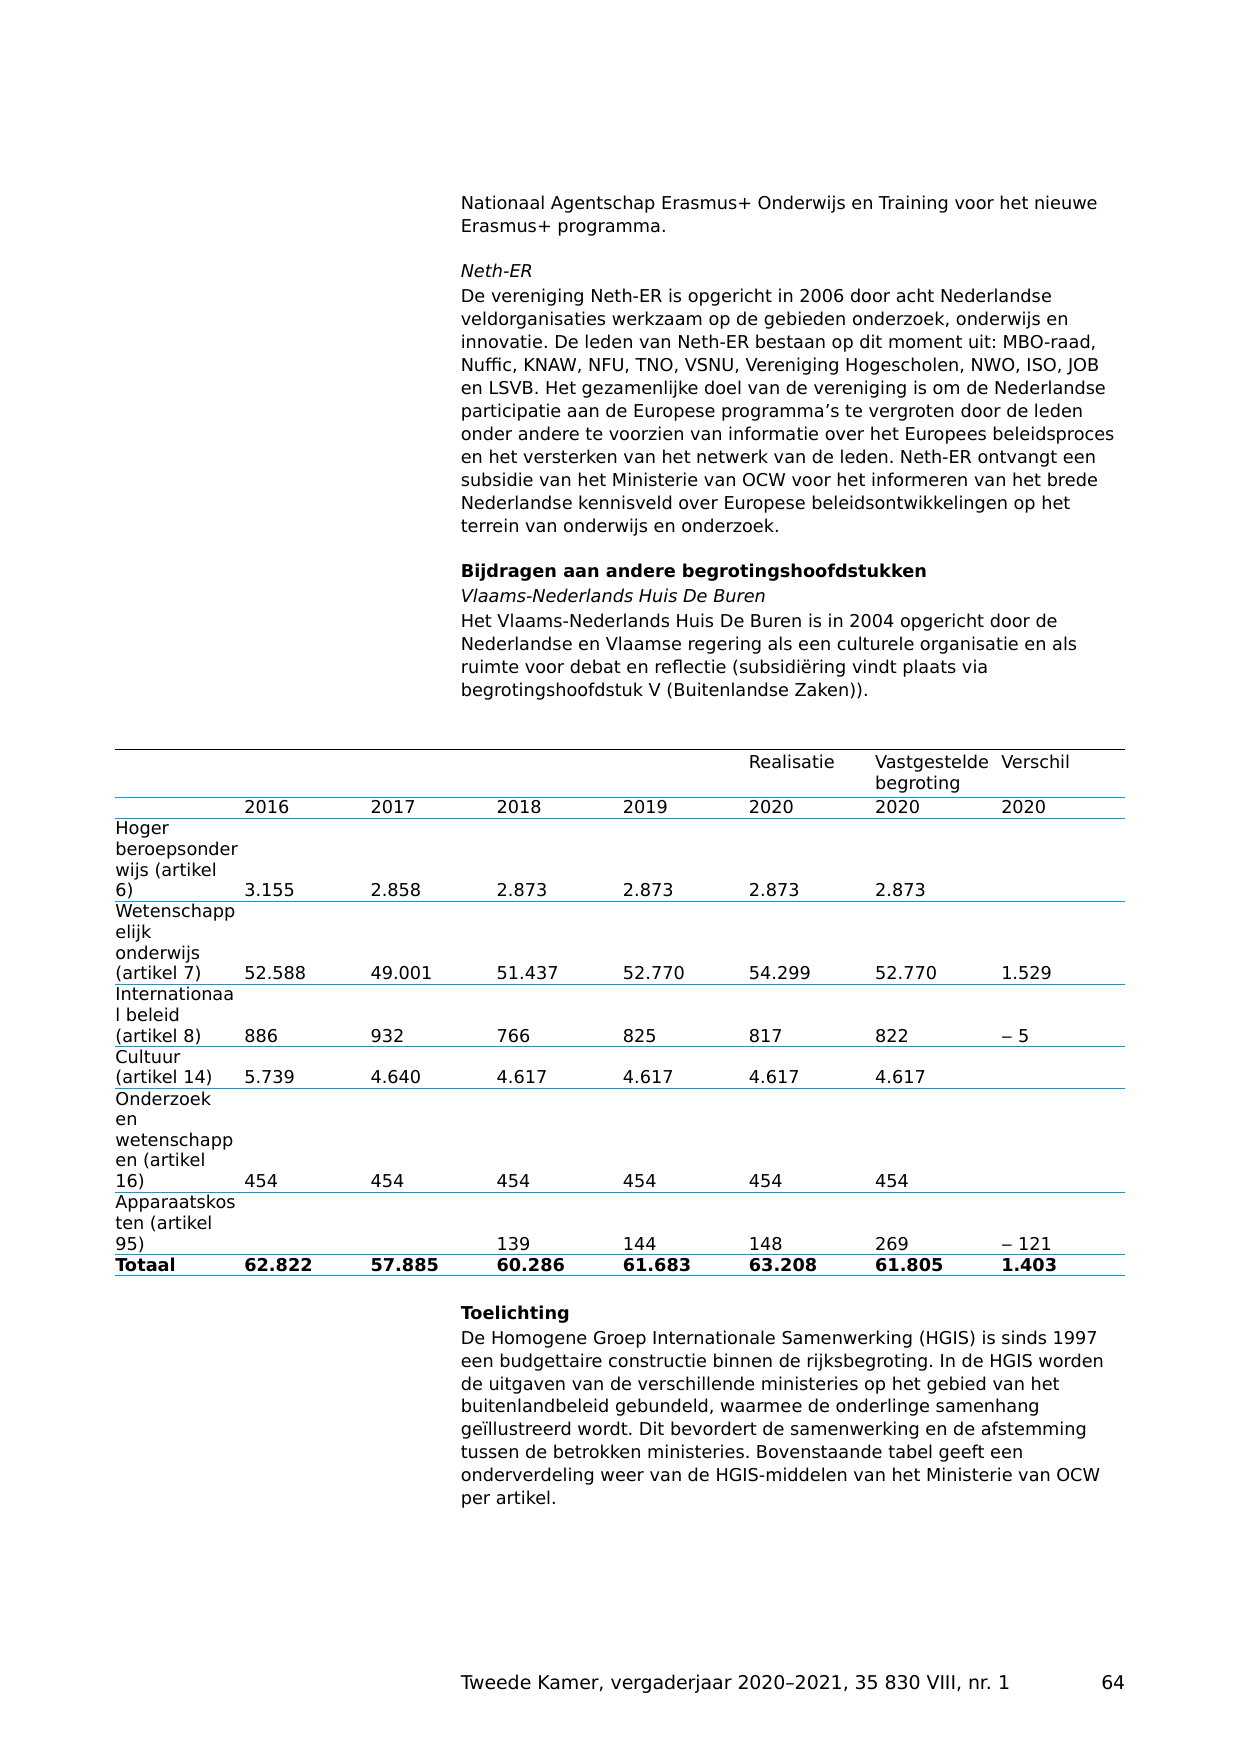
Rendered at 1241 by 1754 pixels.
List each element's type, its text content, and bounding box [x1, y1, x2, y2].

table_cell 5.739 [241, 1047, 367, 1088]
table_cell 817 [746, 985, 872, 1046]
table_cell Onderzoek en wetenschappen (artikel 16) [115, 1089, 241, 1192]
table_cell [241, 1193, 367, 1254]
table_cell 2016 [241, 798, 367, 818]
table_cell 1.403 [998, 1255, 1125, 1275]
table_cell [494, 750, 620, 797]
table_cell 2020 [746, 798, 872, 818]
table_cell 2020 [872, 798, 998, 818]
table_cell 454 [368, 1089, 493, 1192]
table_cell [368, 1193, 493, 1254]
table_cell Totaal [115, 1255, 241, 1275]
table_cell [620, 750, 746, 797]
table_header Tabel 28 Homogene Groep Internationale Samenwerking (bedragen x € 1.000) [115, 724, 1125, 749]
table_cell 52.770 [620, 902, 746, 984]
table_cell 454 [494, 1089, 620, 1192]
table_cell 139 [494, 1193, 620, 1254]
table_cell 4.617 [620, 1047, 746, 1088]
table_cell 4.617 [494, 1047, 620, 1088]
table_cell 822 [872, 985, 998, 1046]
table_cell 62.822 [241, 1255, 367, 1275]
text Nationaal Agentschap Erasmus+ Onderwijs en Training voor het nieuwe Erasmus+ programma. [461, 191, 1125, 237]
table_cell 51.437 [494, 902, 620, 984]
table_cell 2020 [998, 798, 1125, 818]
table_cell 1.529 [998, 902, 1125, 984]
table_cell 2.858 [368, 819, 493, 901]
table_cell 269 [872, 1193, 998, 1254]
table_cell 454 [620, 1089, 746, 1192]
table_cell Hoger beroepsonderwijs (artikel 6) [115, 819, 241, 901]
table_cell [115, 750, 241, 797]
table_cell 454 [872, 1089, 998, 1192]
text Vlaams-Nederlands Huis De Buren [461, 584, 1125, 607]
table_cell 4.640 [368, 1047, 493, 1088]
table_cell [998, 1047, 1125, 1088]
text Het Vlaams-Nederlands Huis De Buren is in 2004 opgericht door de Nederlandse en Vlaamse regering als een culturele organisatie en als ruimte voor debat en reflectie (subsidiëring vindt plaats via begrotingshoofdstuk V (Buitenlandse Zaken)). [461, 609, 1125, 701]
table_cell Vastgestelde begroting [872, 750, 998, 797]
table_cell [241, 750, 367, 797]
text Bijdragen aan andere begrotingshoofdstukken [461, 559, 1125, 582]
table_cell 886 [241, 985, 367, 1046]
table_cell ‒ 121 [998, 1193, 1125, 1254]
table_cell 4.617 [746, 1047, 872, 1088]
table_cell 4.617 [872, 1047, 998, 1088]
table_cell [998, 1089, 1125, 1192]
table_cell Wetenschappelijk onderwijs (artikel 7) [115, 902, 241, 984]
table_cell 57.885 [368, 1255, 493, 1275]
text De Homogene Groep Internationale Samenwerking (HGIS) is sinds 1997 een budgettaire constructie binnen de rijksbegroting. In de HGIS worden de uitgaven van de verschillende ministeries op het gebied van het buitenlandbeleid gebundeld, waarmee de onderlinge samenhang geïllustreerd wordt. Dit bevordert de samenwerking en de afstemming tussen de betrokken ministeries. Bovenstaande tabel geeft een onderverdeling weer van de HGIS-middelen van het Ministerie van OCW per artikel. [461, 1326, 1125, 1509]
text Neth-ER [461, 259, 1125, 282]
table_cell 144 [620, 1193, 746, 1254]
table_cell 825 [620, 985, 746, 1046]
table_cell 2.873 [872, 819, 998, 901]
table_cell 2.873 [746, 819, 872, 901]
table_cell 61.805 [872, 1255, 998, 1275]
table_cell 2017 [368, 798, 493, 818]
table_cell Realisatie [746, 750, 872, 797]
table_cell ‒ 5 [998, 985, 1125, 1046]
table_cell 2019 [620, 798, 746, 818]
table_cell 148 [746, 1193, 872, 1254]
table_cell 2.873 [494, 819, 620, 901]
table_cell 454 [241, 1089, 367, 1192]
table_cell 2018 [494, 798, 620, 818]
table_cell 52.588 [241, 902, 367, 984]
table_cell 454 [746, 1089, 872, 1192]
table_cell 63.208 [746, 1255, 872, 1275]
text De vereniging Neth-ER is opgericht in 2006 door acht Nederlandse veldorganisaties werkzaam op de gebieden onderzoek, onderwijs en innovatie. De leden van Neth-ER bestaan op dit moment uit: MBO-raad, Nuffic, KNAW, NFU, TNO, VSNU, Vereniging Hogescholen, NWO, ISO, JOB en LSVB. Het gezamenlijke doel van de vereniging is om de Nederlandse participatie aan de Europese programma’s te vergroten door de leden onder andere te voorzien van informatie over het Europees beleidsproces en het versterken van het netwerk van de leden. Neth-ER ontvangt een subsidie van het Ministerie van OCW voor het informeren van het brede Nederlandse kennisveld over Europese beleidsontwikkelingen op het terrein van onderwijs en onderzoek. [461, 284, 1125, 537]
table_cell 60.286 [494, 1255, 620, 1275]
table_cell Verschil [998, 750, 1125, 797]
table_cell [368, 750, 493, 797]
table_cell [998, 819, 1125, 901]
table_cell [115, 798, 241, 818]
table_cell Internationaal beleid (artikel 8) [115, 985, 241, 1046]
table_cell 3.155 [241, 819, 367, 901]
table_cell 2.873 [620, 819, 746, 901]
table_cell 61.683 [620, 1255, 746, 1275]
table_cell 49.001 [368, 902, 493, 984]
table_cell 52.770 [872, 902, 998, 984]
table_cell 54.299 [746, 902, 872, 984]
text Toelichting [461, 1301, 1125, 1324]
table_cell Cultuur (artikel 14) [115, 1047, 241, 1088]
table_cell 766 [494, 985, 620, 1046]
table_cell 932 [368, 985, 493, 1046]
table_cell Apparaatskosten (artikel 95) [115, 1193, 241, 1254]
